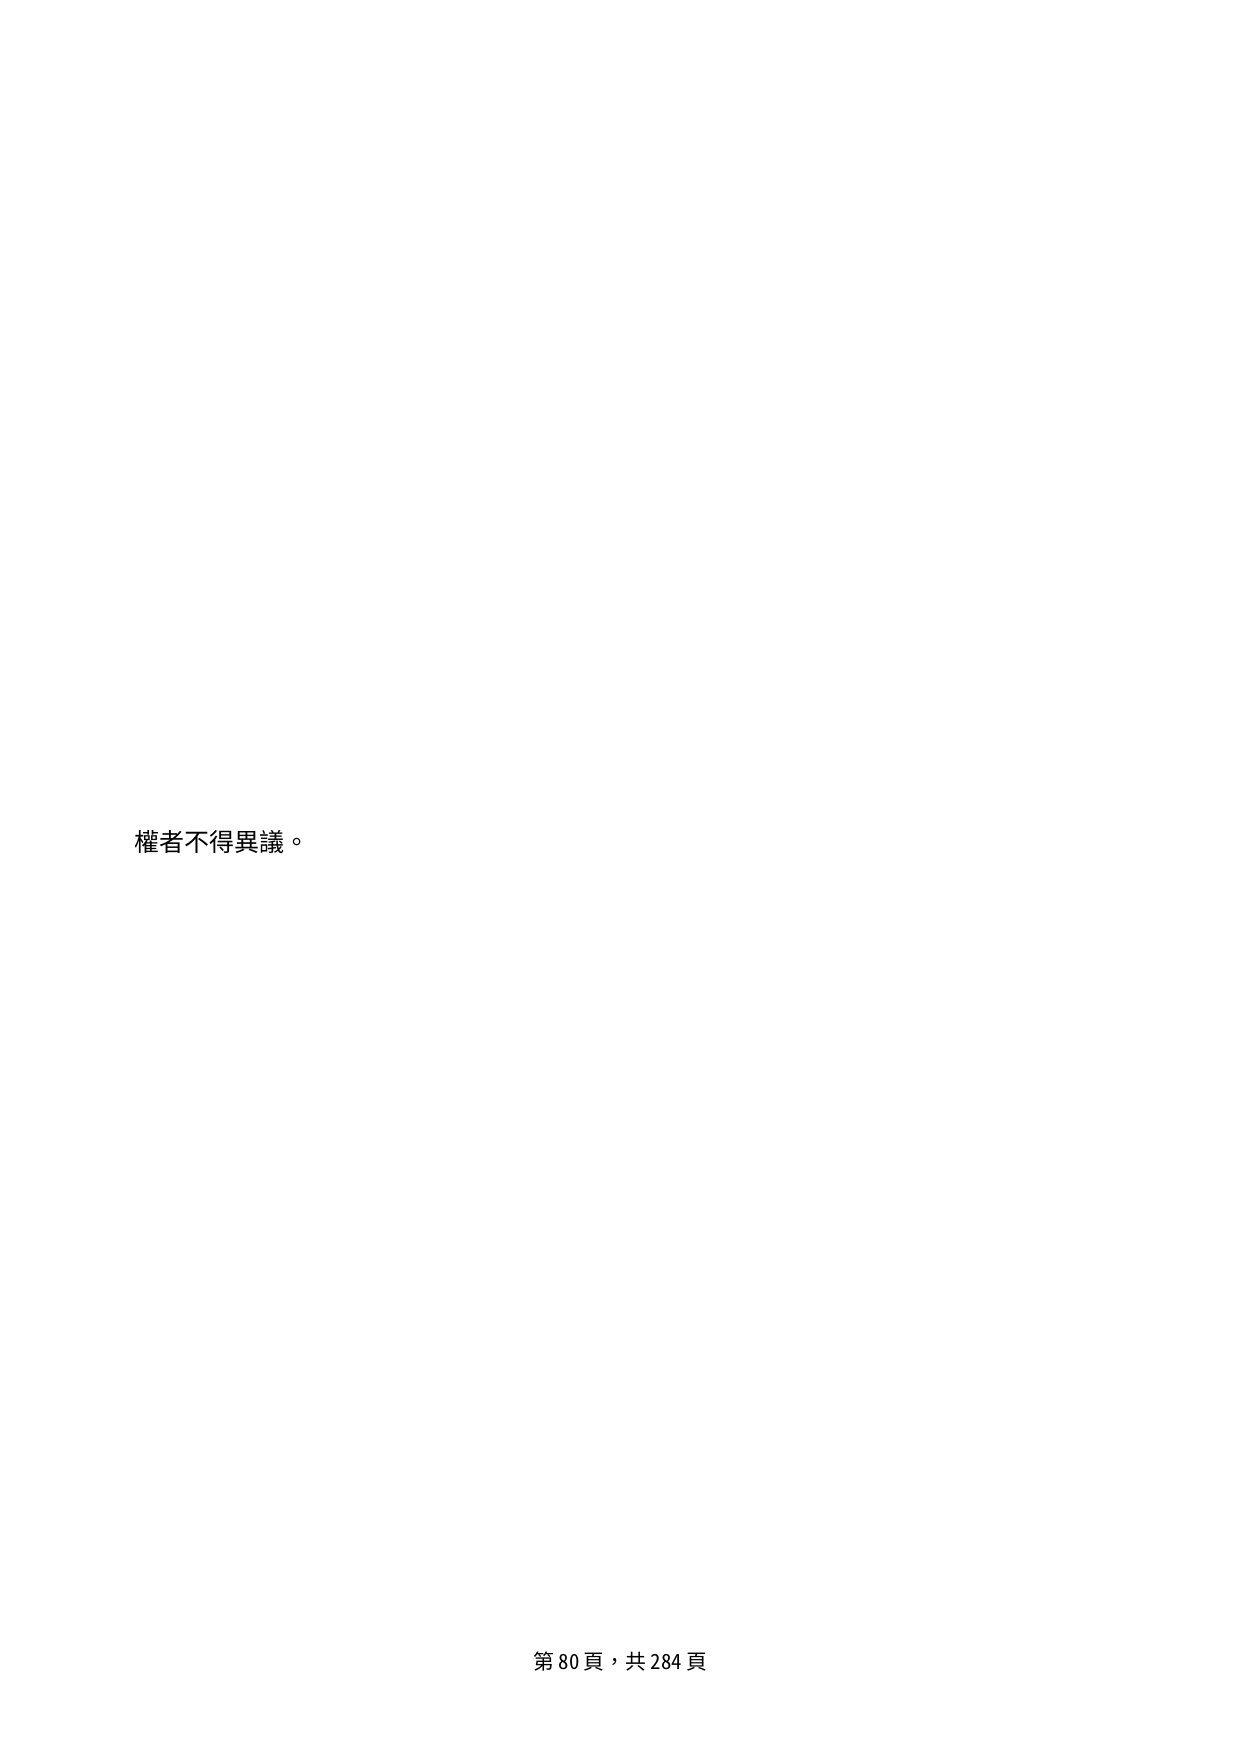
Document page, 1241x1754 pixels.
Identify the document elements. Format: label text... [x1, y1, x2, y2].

list 權者不得異議。 [90, 818, 1165, 859]
